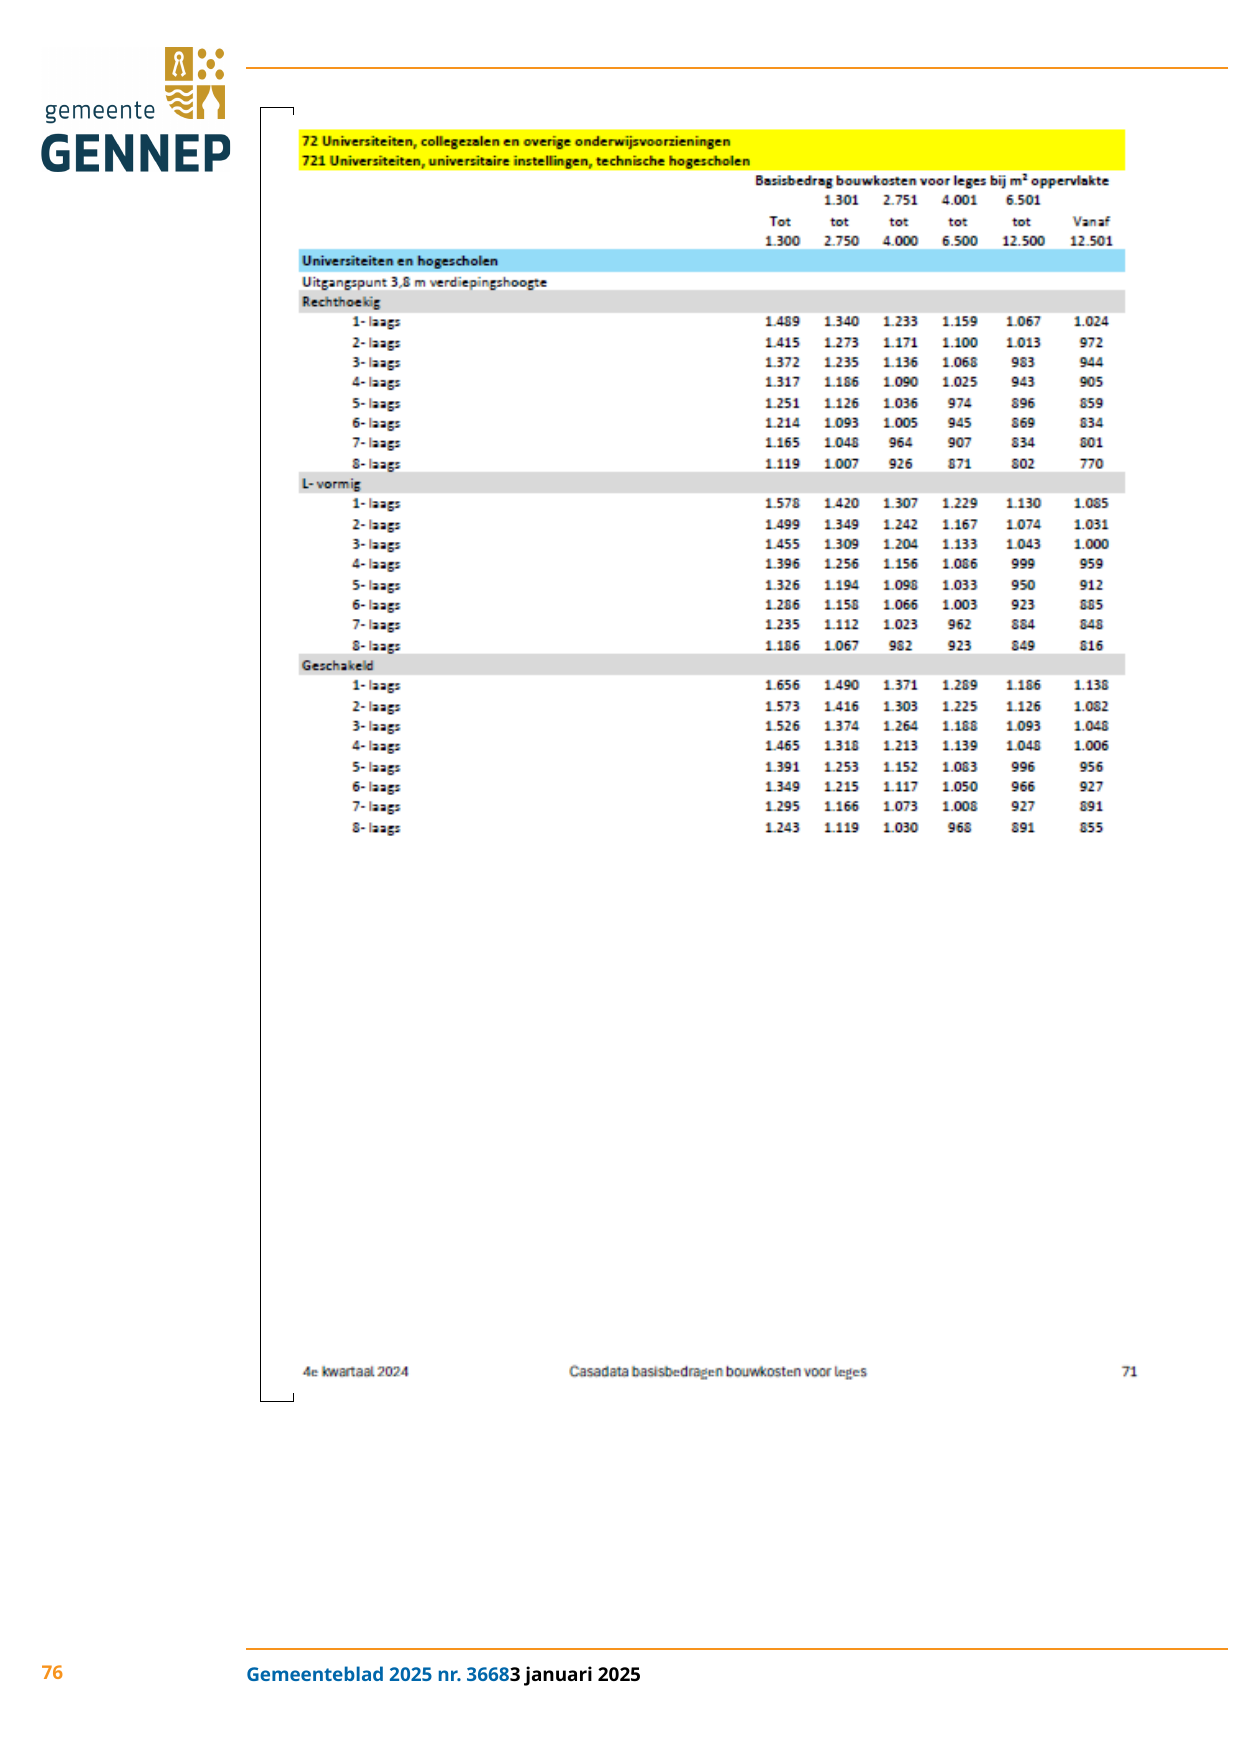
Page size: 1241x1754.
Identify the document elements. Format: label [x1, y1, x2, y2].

picture [41, 47, 231, 172]
picture [268, 115, 1173, 1393]
